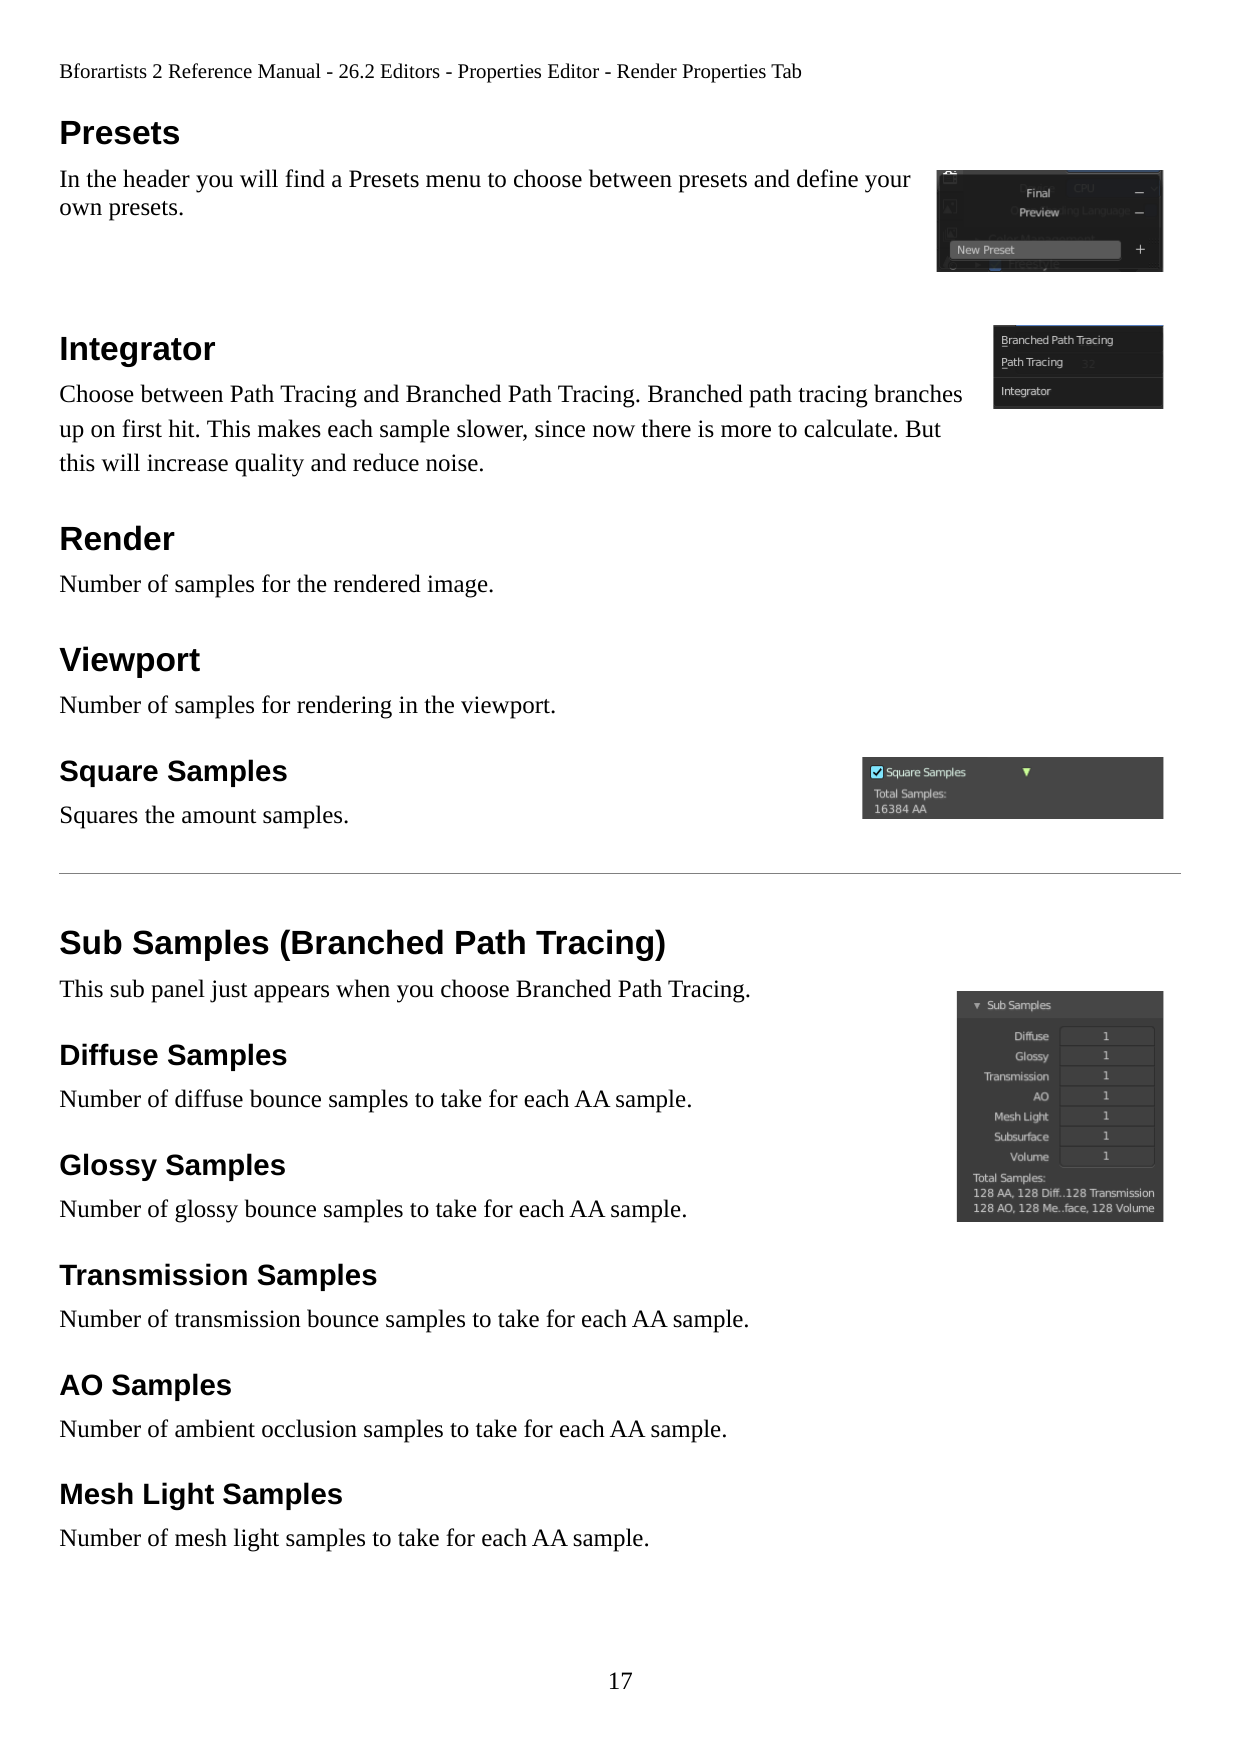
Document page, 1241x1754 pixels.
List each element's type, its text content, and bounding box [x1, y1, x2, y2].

text Number of mesh light samples to take for each AA sample. [59, 1523, 1181, 1552]
subtitle Diffuse Samples [59, 1038, 956, 1071]
picture [956, 991, 1164, 1222]
subtitle Transmission Samples [59, 1257, 1181, 1291]
subtitle [1164, 1038, 1181, 1071]
picture [993, 325, 1164, 409]
picture [862, 757, 1164, 819]
picture [936, 170, 1164, 272]
text Number of diffuse bounce samples to take for each AA sample. [59, 1084, 956, 1113]
subtitle Integrator [59, 328, 993, 367]
text This sub panel just appears when you choose Branched Path Tracing. [59, 974, 1181, 1003]
text Choose between Path Tracing and Branched Path Tracing. Branched path tracing branches up on first hit. This makes each sample slower, since now there is more to calculate. But this will increase quality and reduce noise. [59, 379, 1181, 477]
subtitle Sub Samples (Branched Path Tracing) [59, 923, 1181, 962]
text Number of ambient occlusion samples to take for each AA sample. [59, 1414, 1181, 1442]
subtitle Mesh Light Samples [59, 1477, 1181, 1511]
text Number of samples for rendering in the viewport. [59, 691, 1181, 719]
subtitle Render [59, 518, 1181, 557]
text Number of glossy bounce samples to take for each AA sample. [59, 1194, 1181, 1223]
subtitle Presets [59, 113, 1181, 151]
subtitle Glossy Samples [59, 1148, 956, 1181]
text Number of transmission bounce samples to take for each AA sample. [59, 1304, 1181, 1332]
text Number of samples for the rendered image. [59, 569, 1181, 598]
subtitle AO Samples [59, 1367, 1181, 1401]
text In the header you will find a Presets menu to choose between presets and define your own presets. [59, 164, 1181, 221]
subtitle Viewport [59, 639, 1181, 678]
subtitle [1164, 1148, 1181, 1181]
subtitle [1164, 328, 1181, 367]
list Squares the amount samples. [59, 800, 1181, 829]
subtitle Square Samples [59, 754, 1181, 788]
